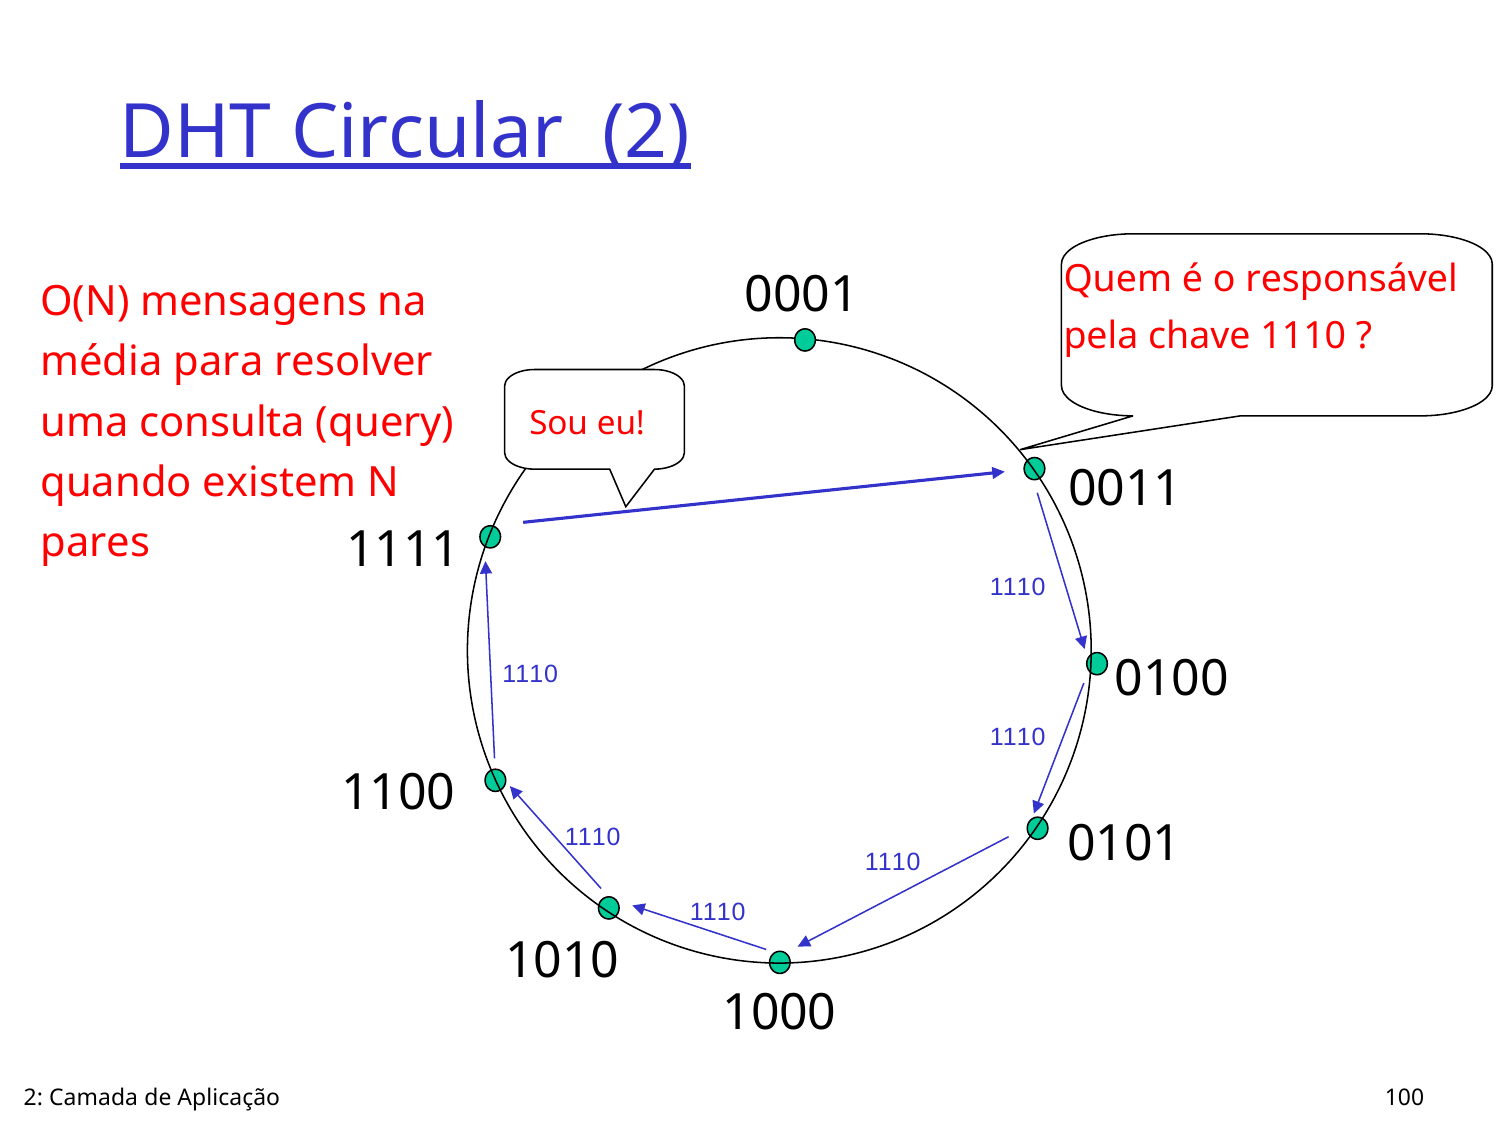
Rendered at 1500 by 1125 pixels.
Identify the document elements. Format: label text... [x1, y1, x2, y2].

text_box 1110 [549, 812, 636, 858]
text_box 1110 [487, 650, 574, 696]
text_box 1110 [675, 887, 761, 933]
text_box [504, 369, 685, 507]
text_box DHT Circular (2) [1080, 235, 1380, 246]
text_box 1010 [490, 920, 635, 996]
text_box 0011 [1053, 447, 1197, 524]
text_box O(N) mensagens na média para resolver uma consulta (query) quando existem N pares [25, 265, 470, 574]
text_box 1110 [975, 562, 1061, 608]
text_box 1110 [975, 712, 1061, 758]
text_box Sou eu! [514, 393, 728, 449]
text_box 0001 [729, 253, 874, 329]
text_box DHT Circular (2) [104, 74, 1380, 271]
text_box 0100 [1099, 638, 1244, 714]
text_box 1100 [326, 751, 471, 828]
text_box 1111 [331, 509, 476, 585]
text_box 0101 [1052, 803, 1197, 879]
text_box Quem é o responsável pela chave 1110 ? [1048, 246, 1474, 365]
text_box 1110 [849, 837, 936, 883]
text_box 1000 [707, 971, 852, 1047]
